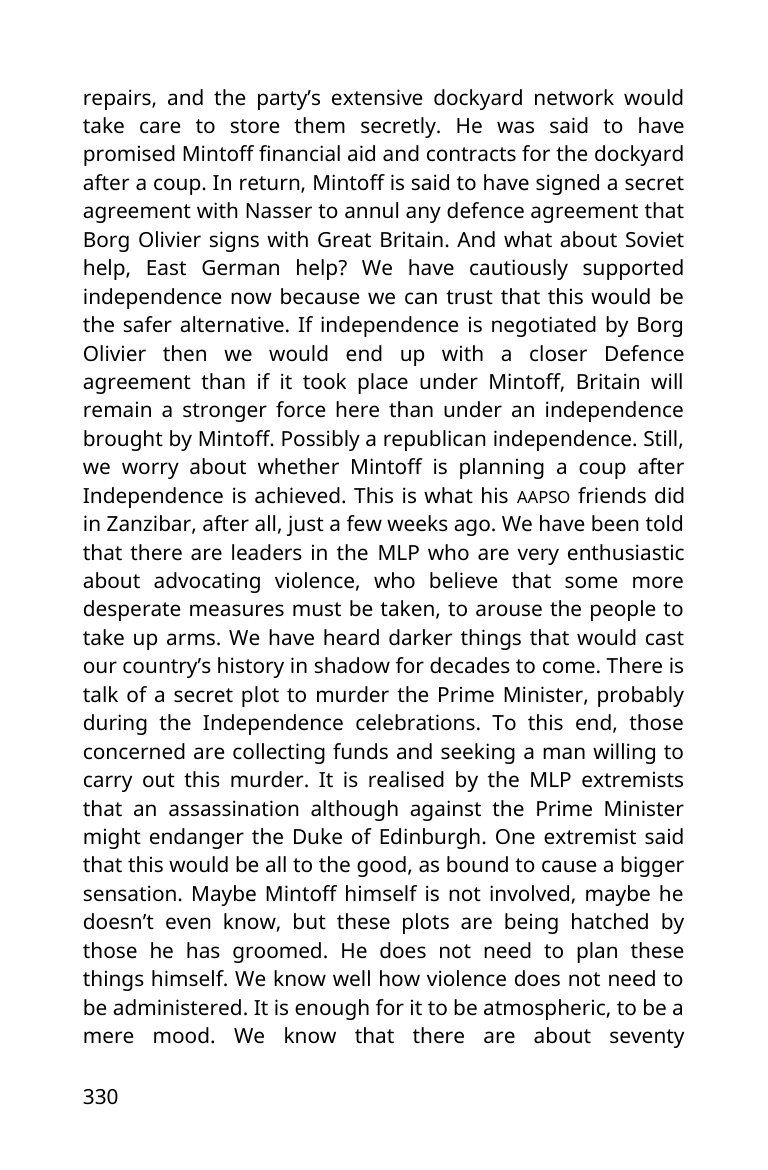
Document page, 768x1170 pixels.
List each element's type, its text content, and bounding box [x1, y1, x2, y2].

text repairs, and the party’s extensive dockyard network would take care to store them secretly. He was said to have promised Mintoff financial aid and contracts for the dockyard after a coup. In return, Mintoff is said to have signed a secret agreement with Nasser to annul any defence agreement that Borg Olivier signs with Great Britain. And what about Soviet help, East German help? We have cautiously supported independence now because we can trust that this would be the safer alternative. If independence is negotiated by Borg Olivier then we would end up with a closer Defence agreement than if it took place under Mintoff, Britain will remain a stronger force here than under an independence brought by Mintoff. Possibly a republican independence. Still, we worry about whether Mintoff is planning a coup after Independence is achieved. This is what his aapso friends did in Zanzibar, after all, just a few weeks ago. We have been told that there are leaders in the MLP who are very enthusiastic about advocating violence, who believe that some more desperate measures must be taken, to arouse the people to take up arms. We have heard darker things that would cast our country’s history in shadow for decades to come. There is talk of a secret plot to murder the Prime Minister, probably during the Independence celebrations. To this end, those concerned are collecting funds and seeking a man willing to carry out this murder. It is realised by the MLP extremists that an assassination although against the Prime Minister might endanger the Duke of Edinburgh. One extremist said that this would be all to the good, as bound to cause a bigger sensation. Maybe Mintoff himself is not involved, maybe he doesn’t even know, but these plots are being hatched by those he has groomed. He does not need to plan these things himself. We know well how violence does not need to be administered. It is enough for it to be atmospheric, to be a mere mood. We know that there are about seventy [83, 83, 685, 1049]
